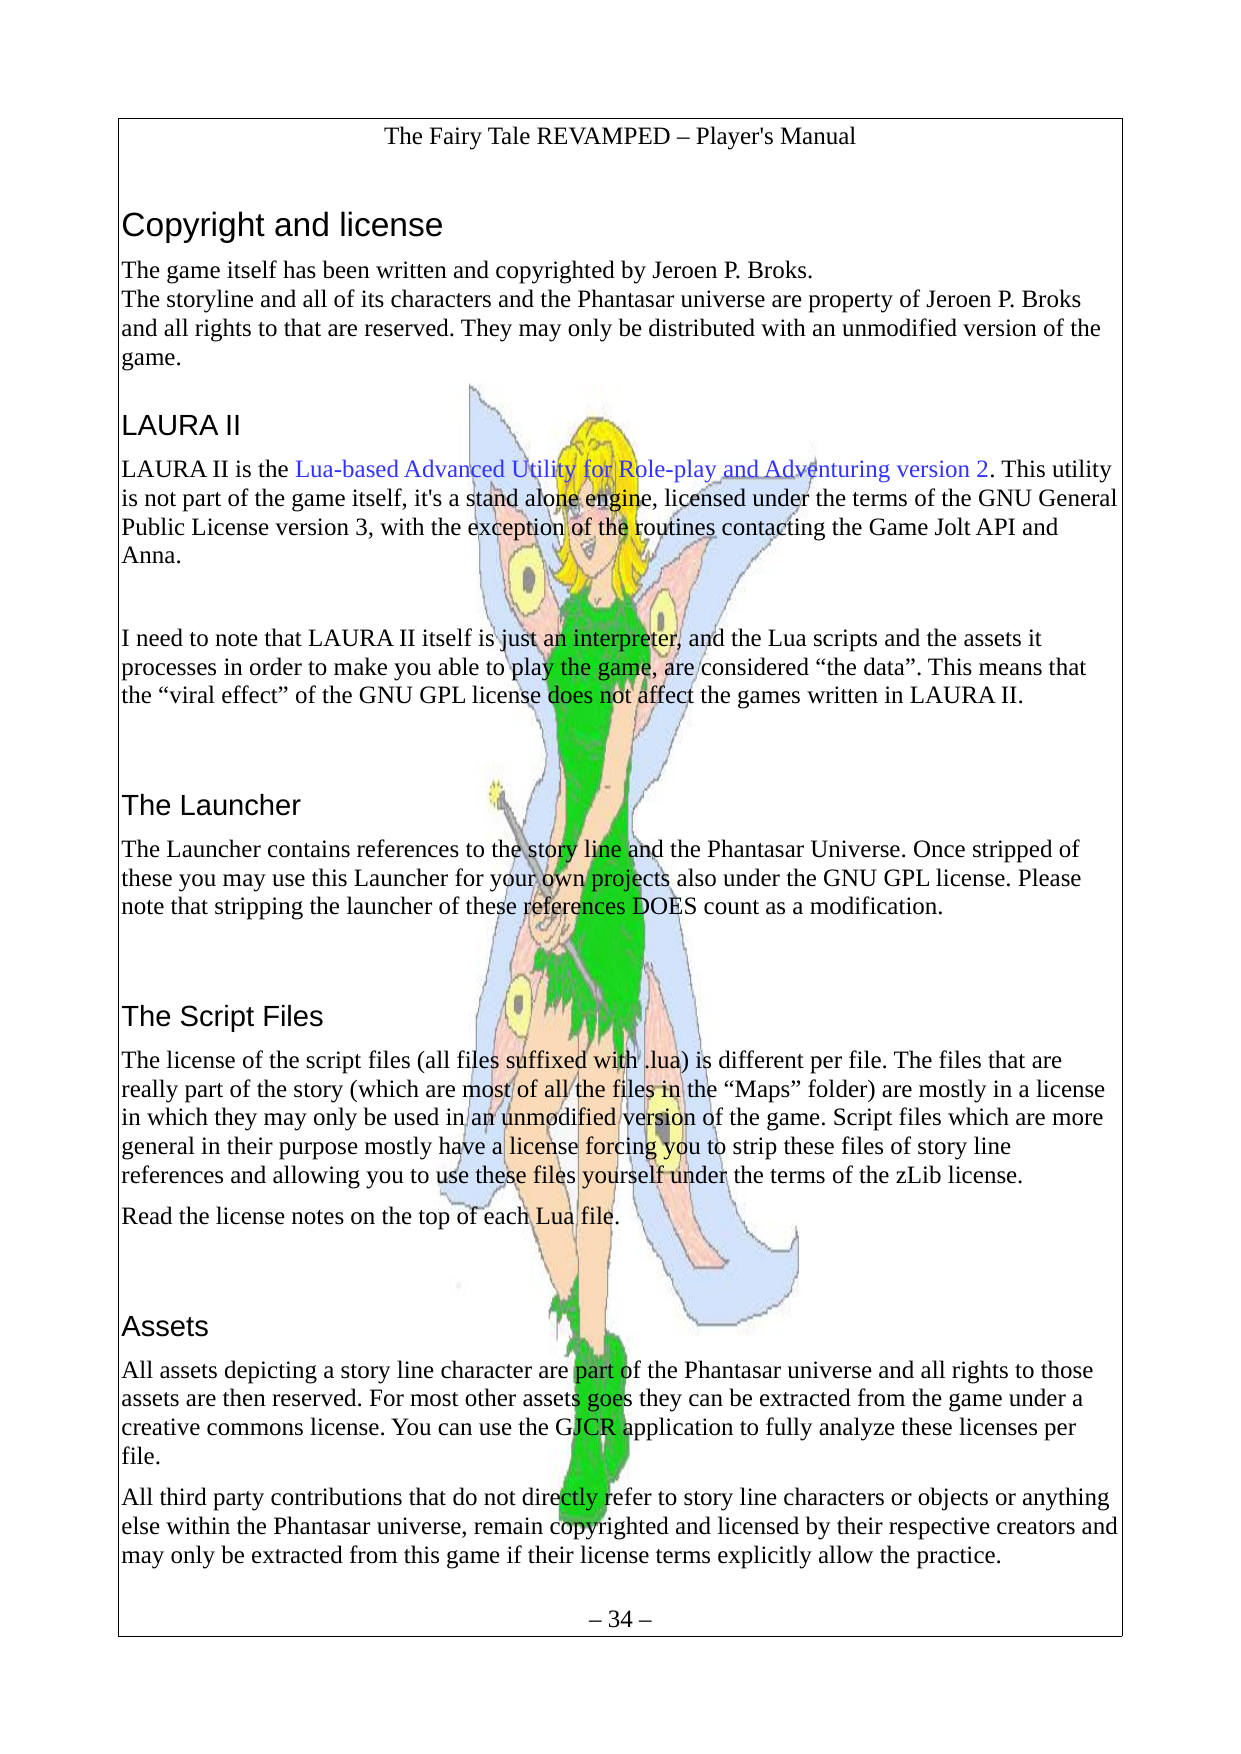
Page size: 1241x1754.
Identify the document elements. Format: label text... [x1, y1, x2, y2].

picture [119, 119, 1122, 1636]
text All assets depicting a story line character are part of the Phantasar universe and all rights to those assets are then reserved. For most other assets goes they can be extracted from the game under a creative commons license. You can use the GJCR application to fully analyze these licenses per file. [121, 1355, 1119, 1470]
text The Launcher contains references to the story line and the Phantasar Universe. Once stripped of these you may use this Launcher for your own projects also under the GNU GPL license. Please note that stripping the launcher of these references DOES count as a modification. [121, 834, 1119, 920]
subtitle Copyright and license [121, 204, 1119, 243]
subtitle The Script Files [121, 999, 1119, 1032]
subtitle The Launcher [121, 788, 1119, 821]
subtitle Assets [121, 1309, 1119, 1342]
text Read the license notes on the top of each Lua file. [121, 1201, 1119, 1230]
text I need to note that LAURA II itself is just an interpreter, and the Lua scripts and the assets it processes in order to make you able to play the game, are considered “the data”. This means that the “viral effect” of the GNU GPL license does not affect the games written in LAURA II. [121, 623, 1119, 709]
text The license of the script files (all files suffixed with .lua) is different per file. The files that are really part of the story (which are most of all the files in the “Maps” folder) are mostly in a license in which they may only be used in an unmodified version of the game. Script files which are more general in their purpose mostly have a license forcing you to strip these files of story line references and allowing you to use these files yourself under the terms of the zLib license. [121, 1045, 1119, 1189]
text All third party contributions that do not directly refer to story line characters or objects or anything else within the Phantasar universe, remain copyrighted and licensed by their respective creators and may only be extracted from this game if their license terms explicitly allow the practice. [121, 1482, 1119, 1568]
text The game itself has been written and copyrighted by Jeroen P. Broks. The storyline and all of its characters and the Phantasar universe are property of Jeroen P. Broks and all rights to that are reserved. They may only be distributed with an unmodified version of the game. [121, 256, 1119, 371]
text LAURA II is the Lua-based Advanced Utility for Role-play and Adventuring version 2. This utility is not part of the game itself, it's a stand alone engine, licensed under the terms of the GNU General Public License version 3, with the exception of the routines contacting the Game Jolt API and Anna. [121, 454, 1119, 569]
subtitle LAURA II [121, 408, 1119, 442]
